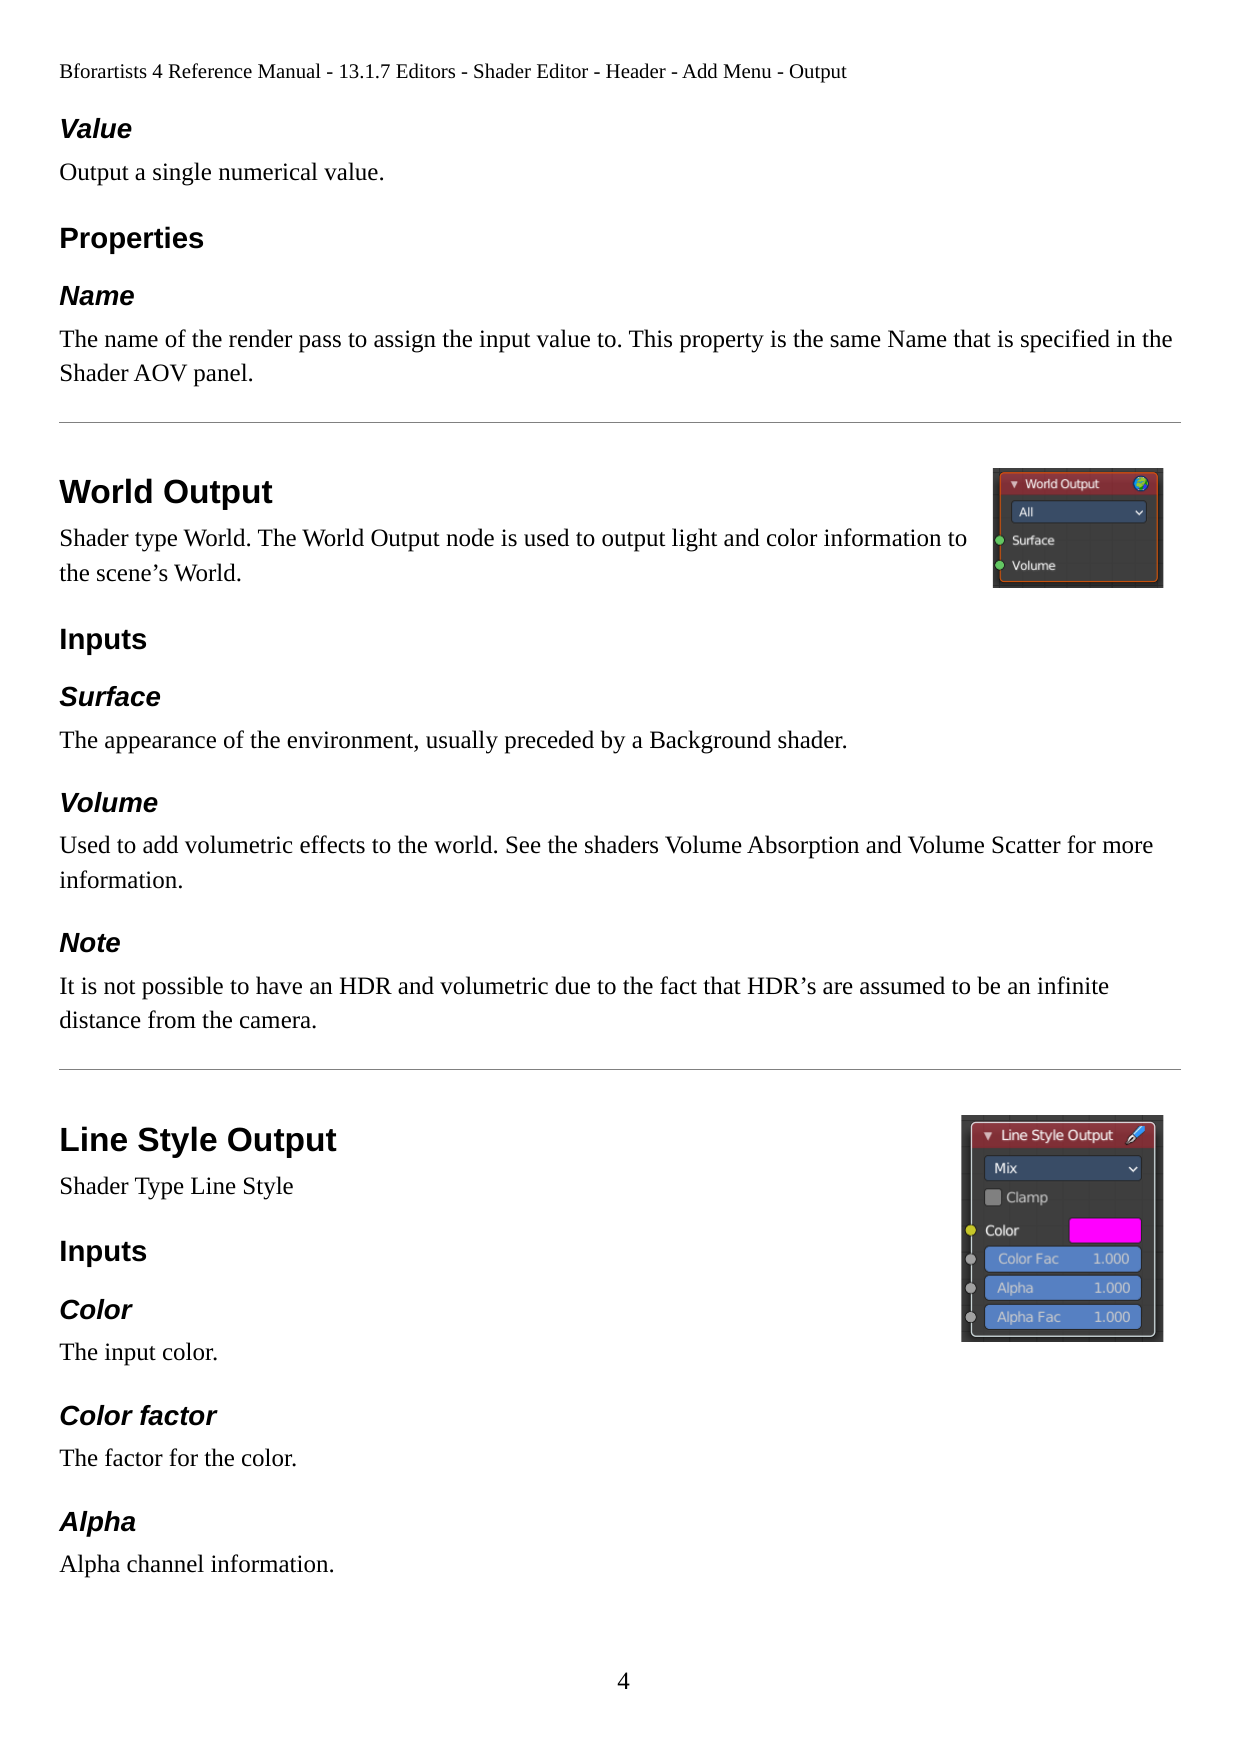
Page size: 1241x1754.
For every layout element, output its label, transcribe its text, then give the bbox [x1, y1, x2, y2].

text The name of the render pass to assign the input value to. This property is the same Name that is specified in the Shader AOV panel. [59, 324, 1181, 387]
subtitle Inputs [59, 1234, 961, 1268]
text Shader Type Line Style [59, 1171, 961, 1199]
subtitle Inputs [59, 622, 1181, 655]
text Output a single numerical value. [59, 157, 1181, 186]
subtitle [1164, 1234, 1181, 1268]
subtitle Volume [59, 786, 1181, 818]
subtitle Properties [59, 221, 1181, 254]
picture [992, 468, 1164, 588]
subtitle World Output [59, 472, 992, 511]
subtitle [1164, 472, 1181, 511]
subtitle Color [59, 1293, 961, 1325]
subtitle Value [59, 113, 1181, 144]
subtitle Color factor [59, 1399, 1181, 1431]
text Alpha channel information. [59, 1549, 1181, 1578]
subtitle [1164, 1293, 1181, 1325]
subtitle Note [59, 927, 1181, 958]
text It is not possible to have an HDR and volumetric due to the fact that HDR’s are assumed to be an infinite distance from the camera. [59, 971, 1181, 1034]
text The input color. [59, 1337, 1181, 1366]
subtitle Name [59, 279, 1181, 311]
text The factor for the color. [59, 1443, 1181, 1472]
text The appearance of the environment, usually preceded by a Background shader. [59, 725, 1181, 753]
subtitle Line Style Output [59, 1119, 961, 1158]
subtitle Alpha [59, 1505, 1181, 1537]
text [1164, 1171, 1181, 1199]
text Used to add volumetric effects to the world. See the shaders Volume Absorption and Volume Scatter for more information. [59, 831, 1181, 894]
subtitle Surface [59, 680, 1181, 712]
subtitle [1164, 1119, 1181, 1158]
text Shader type World. The World Output node is used to output light and color information to the scene’s World. [59, 523, 992, 587]
picture [961, 1115, 1164, 1342]
